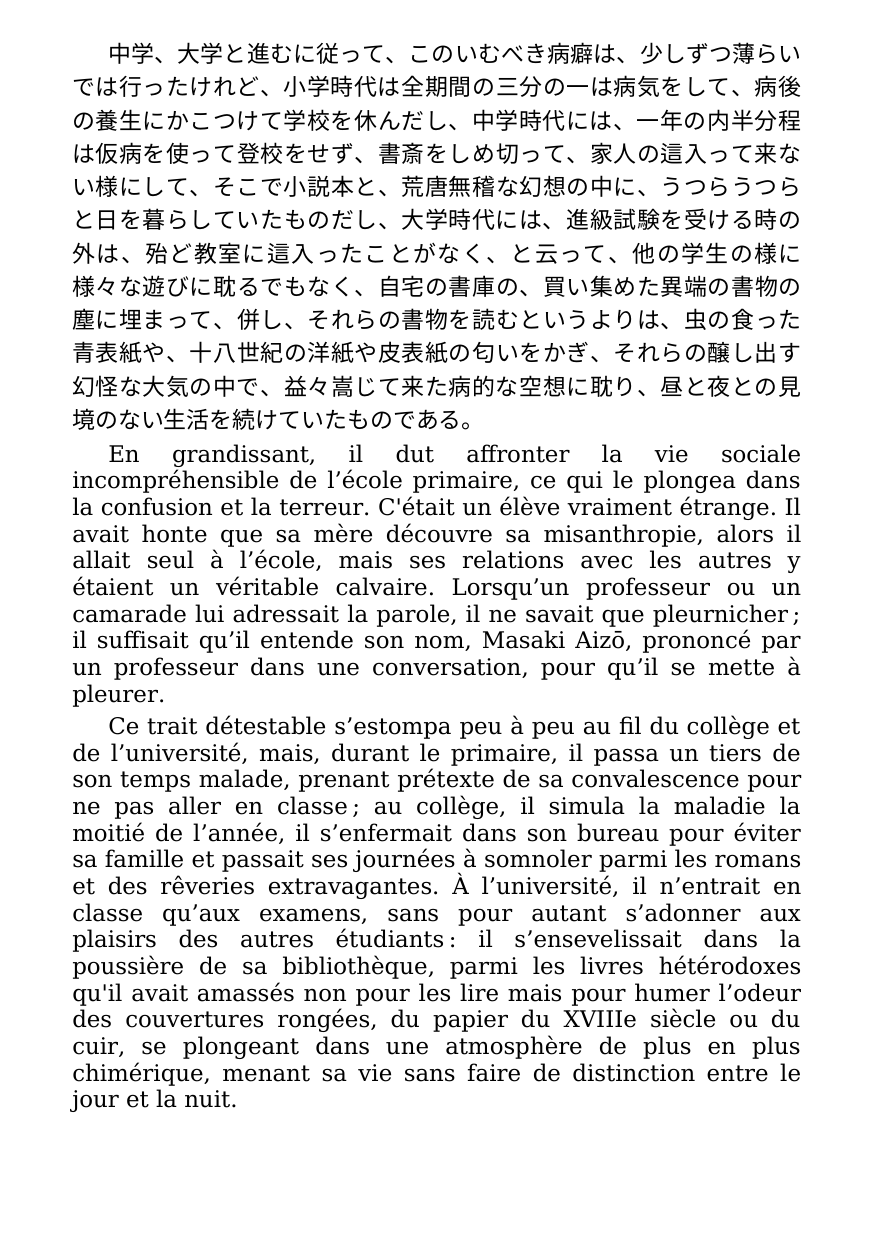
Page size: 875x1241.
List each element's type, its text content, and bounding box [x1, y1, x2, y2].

text En grandissant, il dut affronter la vie sociale incompréhensible de l’école primaire, ce qui le plongea dans la confusion et la terreur. C'était un élève vraiment étrange. Il avait honte que sa mère découvre sa misanthropie, alors il allait seul à l’école, mais ses relations avec les autres y étaient un véritable calvaire. Lorsqu’un professeur ou un camarade lui adressait la parole, il ne savait que pleurnicher ; il suffisait qu’il entende son nom, Masaki Aizō, prononcé par un professeur dans une conversation, pour qu’il se mette à pleurer. [72, 441, 802, 707]
text Ce trait détestable s’estompa peu à peu au fil du collège et de l’université, mais, durant le primaire, il passa un tiers de son temps malade, prenant prétexte de sa convalescence pour ne pas aller en classe ; au collège, il simula la maladie la moitié de l’année, il s’enfermait dans son bureau pour éviter sa famille et passait ses journées à somnoler parmi les romans et des rêveries extravagantes. À l’université, il n’entrait en classe qu’aux examens, sans pour autant s’adonner aux plaisirs des autres étudiants : il s’ensevelissait dans la poussière de sa bibliothèque, parmi les livres hétérodoxes qu'il avait amassés non pour les lire mais pour humer l’odeur des couvertures rongées, du papier du XVIIIe siècle ou du cuir, se plongeant dans une atmosphère de plus en plus chimérique, menant sa vie sans faire de distinction entre le jour et la nuit. [72, 713, 802, 1113]
text 中学、大学と進むに従って、このいむべき病癖は、少しずつ薄らいでは行ったけれど、小学時代は全期間の三分の一は病気をして、病後の養生にかこつけて学校を休んだし、中学時代には、一年の内半分程は仮病を使って登校をせず、書斎をしめ切って、家人の這入って来ない様にして、そこで小説本と、荒唐無稽な幻想の中に、うつらうつらと日を暮らしていたものだし、大学時代には、進級試験を受ける時の外は、殆ど教室に這入ったことがなく、と云って、他の学生の様に様々な遊びに耽るでもなく、自宅の書庫の、買い集めた異端の書物の塵に埋まって、併し、それらの書物を読むというよりは、虫の食った青表紙や、十八世紀の洋紙や皮表紙の匂いをかぎ、それらの醸し出す幻怪な大気の中で、益々嵩じて来た病的な空想に耽り、昼と夜との見境のない生活を続けていたものである。 [72, 36, 802, 435]
